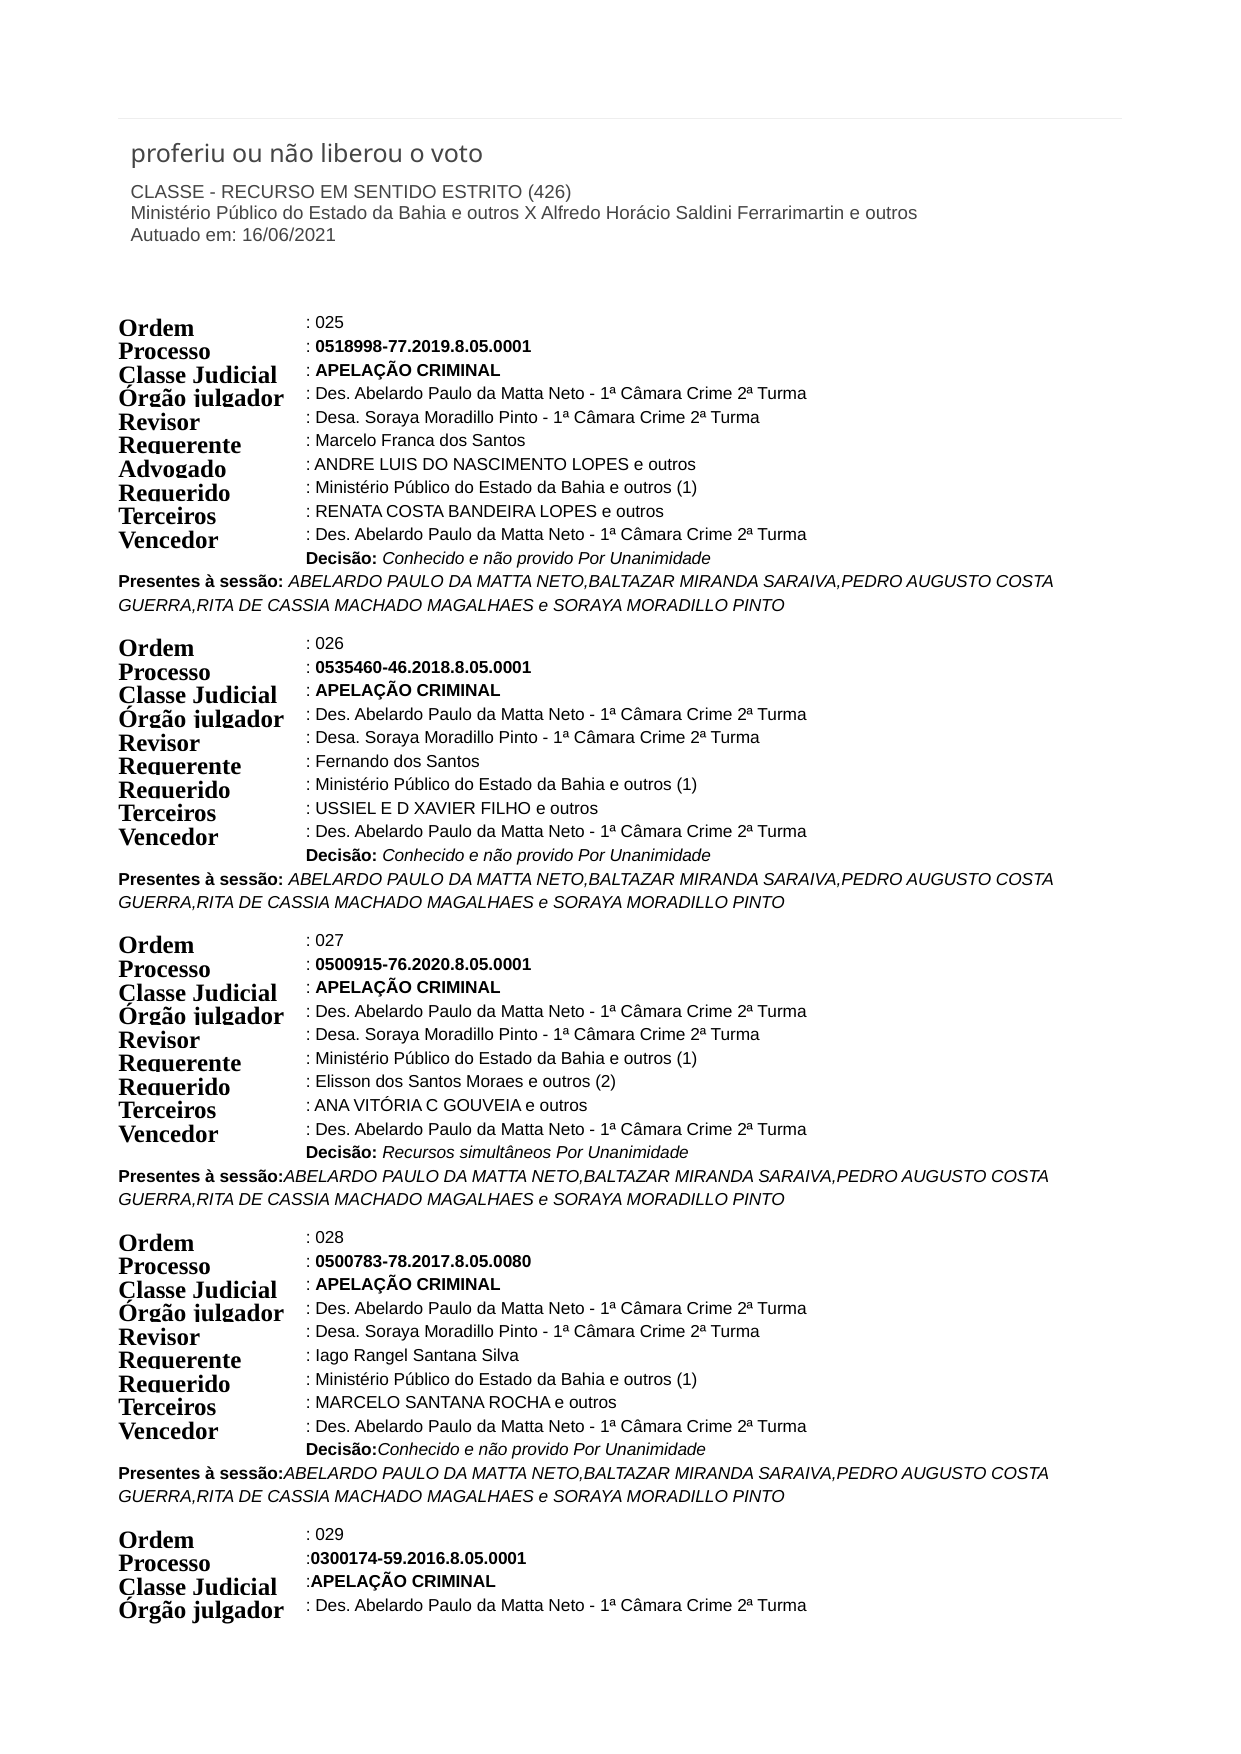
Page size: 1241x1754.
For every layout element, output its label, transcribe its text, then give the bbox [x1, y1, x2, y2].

text : Iago Rangel Santana Silva [306, 1345, 1122, 1365]
text Requerente [118, 1345, 306, 1369]
text : Marcelo Franca dos Santos [306, 431, 1122, 450]
text : Des. Abelardo Paulo da Matta Neto - 1ª Câmara Crime 2ª Turma [306, 704, 1122, 724]
text : 025 [306, 313, 1122, 333]
text Classe Judicial [118, 681, 306, 704]
table_header proferiu ou não liberou o voto CLASSE - RECURSO EM SENTIDO ESTRITO (426) Ministério Público do Estado da Bahia e outros X Alfredo Horácio Saldini Ferrarimartin e outros Autuado em: 16/06/2021 [130, 119, 1122, 275]
text Vencedor [118, 822, 306, 851]
text : 0518998-77.2019.8.05.0001 [306, 336, 1122, 356]
text Processo [118, 954, 306, 978]
text Órgão julgador [118, 704, 306, 728]
text Decisão: Recursos simultâneos Por Unanimidade [118, 1142, 1122, 1162]
text : USSIEL E D XAVIER FILHO e outros [306, 798, 1122, 818]
text Classe Judicial [118, 1275, 306, 1298]
text : Des. Abelardo Paulo da Matta Neto - 1ª Câmara Crime 2ª Turma [306, 1298, 1122, 1318]
text Terceiros [118, 1392, 306, 1416]
text Requerido [118, 1072, 306, 1095]
text Requerido [118, 1369, 306, 1392]
text Ordem [118, 313, 306, 336]
text Órgão julgador [118, 1298, 306, 1322]
text : Desa. Soraya Moradillo Pinto - 1ª Câmara Crime 2ª Turma [306, 728, 1122, 747]
text : Des. Abelardo Paulo da Matta Neto - 1ª Câmara Crime 2ª Turma [306, 1416, 1122, 1436]
text : APELAÇÃO CRIMINAL [306, 360, 1122, 380]
text Revisor [118, 407, 306, 431]
text : Desa. Soraya Moradillo Pinto - 1ª Câmara Crime 2ª Turma [306, 1025, 1122, 1044]
text : Des. Abelardo Paulo da Matta Neto - 1ª Câmara Crime 2ª Turma [306, 822, 1122, 842]
text Processo [118, 657, 306, 681]
text : ANDRE LUIS DO NASCIMENTO LOPES e outros [306, 454, 1122, 474]
text Revisor [118, 1322, 306, 1345]
text Terceiros [118, 1095, 306, 1119]
text Requerido [118, 775, 306, 798]
text Órgão julgador [118, 1001, 306, 1025]
text : ANA VITÓRIA C GOUVEIA e outros [306, 1095, 1122, 1115]
text : 028 [306, 1228, 1122, 1247]
text Processo [118, 336, 306, 360]
text : 0500915-76.2020.8.05.0001 [306, 954, 1122, 974]
text : Des. Abelardo Paulo da Matta Neto - 1ª Câmara Crime 2ª Turma [306, 1001, 1122, 1021]
text : APELAÇÃO CRIMINAL [306, 978, 1122, 997]
text Classe Judicial [118, 1572, 306, 1595]
text Ordem [118, 1525, 306, 1548]
text : 0535460-46.2018.8.05.0001 [306, 657, 1122, 677]
text : 026 [306, 633, 1122, 653]
text : 027 [306, 931, 1122, 950]
text : Des. Abelardo Paulo da Matta Neto - 1ª Câmara Crime 2ª Turma [306, 525, 1122, 544]
text : Desa. Soraya Moradillo Pinto - 1ª Câmara Crime 2ª Turma [306, 407, 1122, 427]
text : Ministério Público do Estado da Bahia e outros (1) [306, 478, 1122, 497]
text Requerente [118, 1048, 306, 1072]
text Órgão julgador [118, 383, 306, 407]
text Presentes à sessão:ABELARDO PAULO DA MATTA NETO,BALTAZAR MIRANDA SARAIVA,PEDRO AUGUSTO COSTA GUERRA,RITA DE CASSIA MACHADO MAGALHAES e SORAYA MORADILLO PINTO [118, 1463, 1122, 1506]
text Terceiros [118, 798, 306, 822]
text Vencedor [118, 1416, 306, 1445]
text Classe Judicial [118, 978, 306, 1001]
text : Ministério Público do Estado da Bahia e outros (1) [306, 1369, 1122, 1389]
text : Des. Abelardo Paulo da Matta Neto - 1ª Câmara Crime 2ª Turma [306, 1595, 1122, 1615]
text Presentes à sessão:ABELARDO PAULO DA MATTA NETO,BALTAZAR MIRANDA SARAIVA,PEDRO AUGUSTO COSTA GUERRA,RITA DE CASSIA MACHADO MAGALHAES e SORAYA MORADILLO PINTO [118, 1166, 1122, 1209]
text Processo [118, 1548, 306, 1572]
text : APELAÇÃO CRIMINAL [306, 1275, 1122, 1294]
text Ordem [118, 633, 306, 657]
text : Des. Abelardo Paulo da Matta Neto - 1ª Câmara Crime 2ª Turma [306, 383, 1122, 403]
text : Des. Abelardo Paulo da Matta Neto - 1ª Câmara Crime 2ª Turma [306, 1119, 1122, 1139]
text Ordem [118, 1228, 306, 1251]
text : Ministério Público do Estado da Bahia e outros (1) [306, 1048, 1122, 1068]
text Presentes à sessão: ABELARDO PAULO DA MATTA NETO,BALTAZAR MIRANDA SARAIVA,PEDRO AUGUSTO COSTA GUERRA,RITA DE CASSIA MACHADO MAGALHAES e SORAYA MORADILLO PINTO [118, 572, 1122, 615]
text : 0500783-78.2017.8.05.0080 [306, 1251, 1122, 1271]
text Classe Judicial [118, 360, 306, 383]
text Ordem [118, 931, 306, 954]
text : APELAÇÃO CRIMINAL [306, 681, 1122, 700]
text : Ministério Público do Estado da Bahia e outros (1) [306, 775, 1122, 794]
text : RENATA COSTA BANDEIRA LOPES e outros [306, 501, 1122, 521]
text Processo [118, 1251, 306, 1275]
table_header [118, 119, 130, 275]
text Revisor [118, 1025, 306, 1048]
text Presentes à sessão: ABELARDO PAULO DA MATTA NETO,BALTAZAR MIRANDA SARAIVA,PEDRO AUGUSTO COSTA GUERRA,RITA DE CASSIA MACHADO MAGALHAES e SORAYA MORADILLO PINTO [118, 869, 1122, 912]
text Requerente [118, 431, 306, 454]
text : Fernando dos Santos [306, 751, 1122, 771]
text Terceiros [118, 501, 306, 525]
text :0300174-59.2016.8.05.0001 [306, 1548, 1122, 1568]
text Vencedor [118, 1119, 306, 1148]
text : Elisson dos Santos Moraes e outros (2) [306, 1072, 1122, 1092]
text Requerente [118, 751, 306, 775]
text :APELAÇÃO CRIMINAL [306, 1572, 1122, 1592]
text : 029 [306, 1525, 1122, 1544]
text : Desa. Soraya Moradillo Pinto - 1ª Câmara Crime 2ª Turma [306, 1322, 1122, 1342]
text Revisor [118, 728, 306, 751]
text Decisão:Conhecido e não provido Por Unanimidade [118, 1439, 1122, 1459]
text Órgão julgador [118, 1595, 306, 1624]
text Decisão: Conhecido e não provido Por Unanimidade [118, 845, 1122, 865]
text Requerido [118, 478, 306, 501]
text Vencedor [118, 525, 306, 553]
text Advogado [118, 454, 306, 478]
text : MARCELO SANTANA ROCHA e outros [306, 1392, 1122, 1412]
text Decisão: Conhecido e não provido Por Unanimidade [118, 548, 1122, 568]
